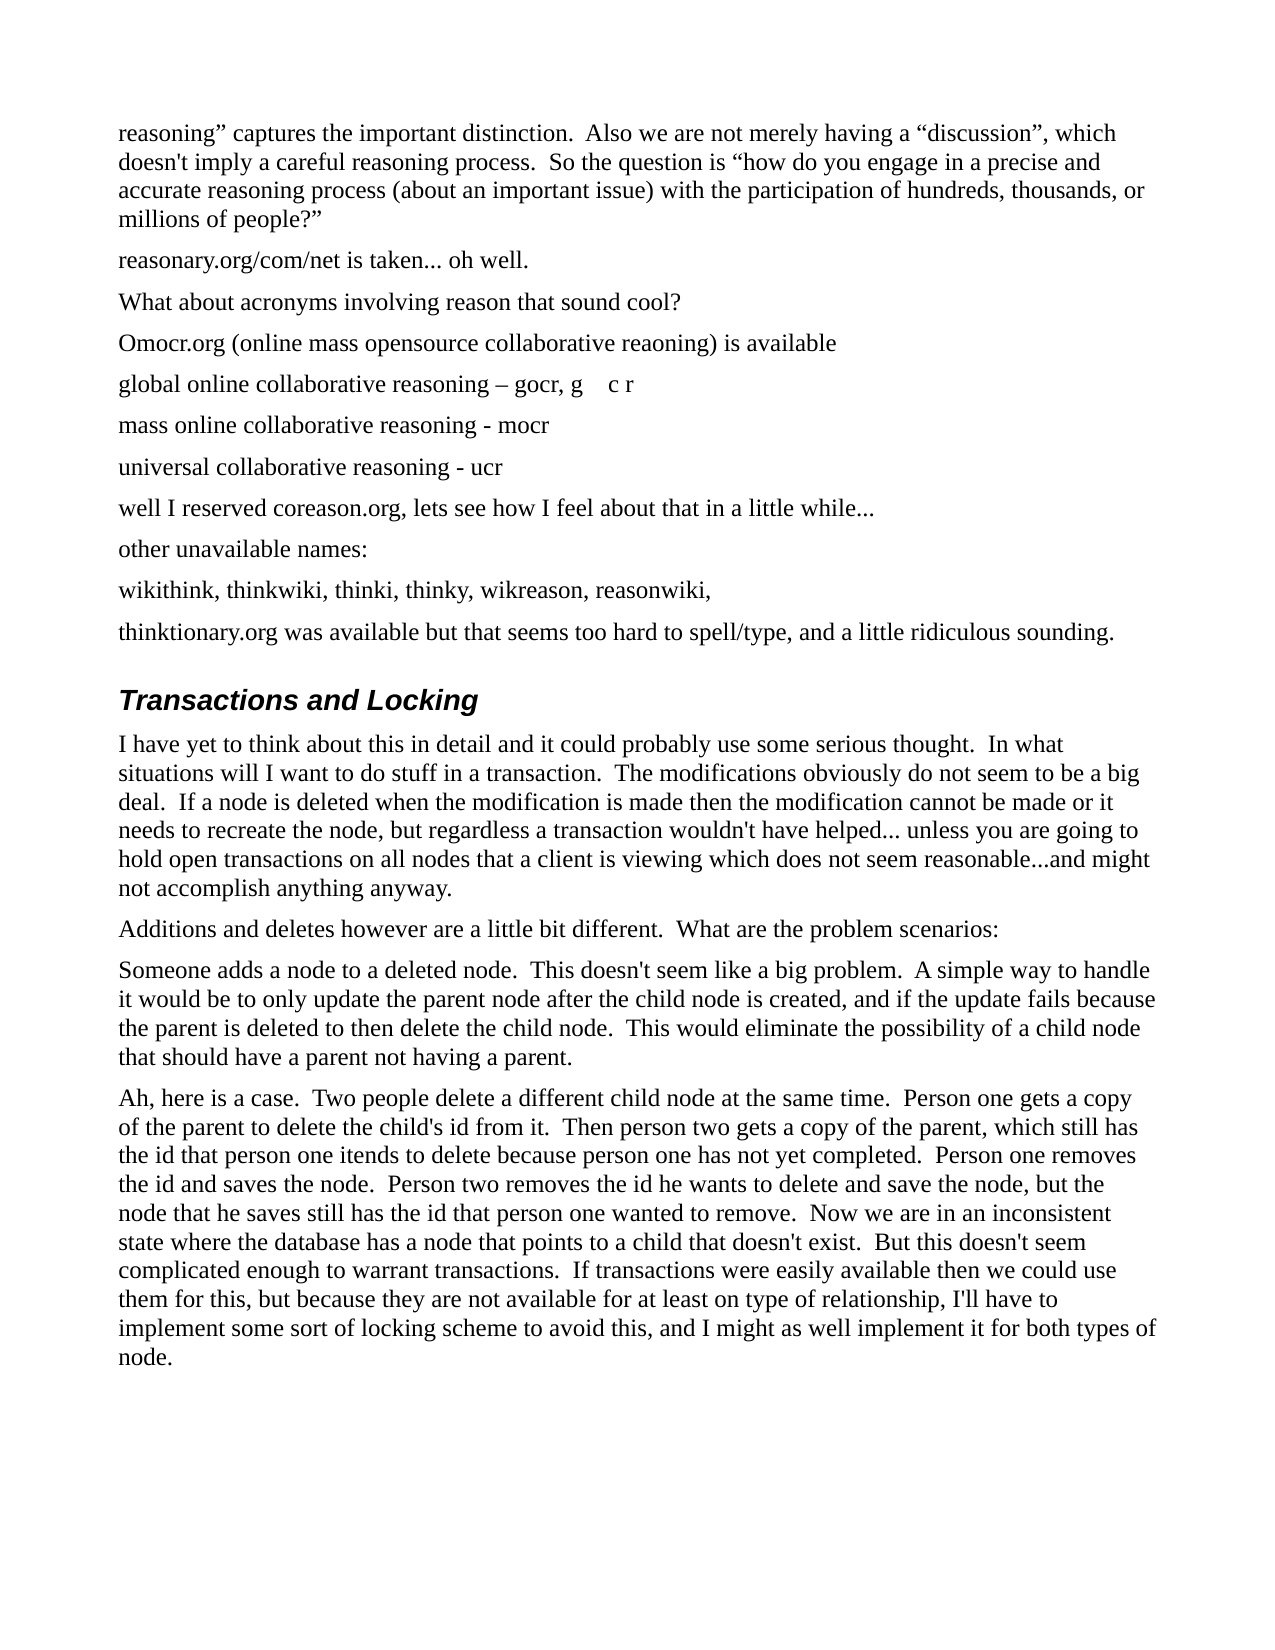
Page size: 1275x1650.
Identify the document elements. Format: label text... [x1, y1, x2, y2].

text mass online collaborative reasoning - mocr [118, 411, 1157, 439]
text Someone adds a node to a deleted node. This doesn't seem like a big problem. A simple way to handle it would be to only update the parent node after the child node is created, and if the update fails because the parent is deleted to then delete the child node. This would eliminate the possibility of a child node that should have a parent not having a parent. [118, 955, 1157, 1070]
text reasonary.org/com/net is taken... oh well. [118, 246, 1157, 274]
text I have yet to think about this in detail and it could probably use some serious thought. In what situations will I want to do stuff in a transaction. The modifications obviously do not seem to be a big deal. If a node is deleted when the modification is made then the modification cannot be made or it needs to recreate the node, but regardless a transaction wouldn't have helped... unless you are going to hold open transactions on all nodes that a client is viewing which does not seem reasonable...and might not accomplish anything anyway. [118, 729, 1157, 902]
text Omocr.org (online mass opensource collaborative reaoning) is available [118, 328, 1157, 357]
text global online collaborative reasoning – gocr, g c r [118, 369, 1157, 398]
text wikithink, thinkwiki, thinki, thinky, wikreason, reasonwiki, [118, 576, 1157, 604]
subtitle Transactions and Locking [118, 683, 1157, 717]
text well I reserved coreason.org, lets see how I feel about that in a little while... [118, 493, 1157, 522]
text Additions and deletes however are a little bit different. What are the problem scenarios: [118, 914, 1157, 943]
text universal collaborative reasoning - ucr [118, 452, 1157, 481]
text Ah, here is a case. Two people delete a different child node at the same time. Person one gets a copy of the parent to delete the child's id from it. Then person two gets a copy of the parent, which still has the id that person one itends to delete because person one has not yet completed. Person one removes the id and saves the node. Person two removes the id he wants to delete and save the node, but the node that he saves still has the id that person one wanted to remove. Now we are in an inconsistent state where the database has a node that points to a child that doesn't exist. But this doesn't seem complicated enough to warrant transactions. If transactions were easily available then we could use them for this, but because they are not available for at least on type of relationship, I'll have to implement some sort of locking scheme to avoid this, and I might as well implement it for both types of node. [118, 1083, 1157, 1370]
text What about acronyms involving reason that sound cool? [118, 287, 1157, 316]
text reasoning” captures the important distinction. Also we are not merely having a “discussion”, which doesn't imply a careful reasoning process. So the question is “how do you engage in a precise and accurate reasoning process (about an important issue) with the participation of hundreds, thousands, or millions of people?” [118, 118, 1157, 233]
text thinktionary.org was available but that seems too hard to spell/type, and a little ridiculous sounding. [118, 617, 1157, 646]
text other unavailable names: [118, 534, 1157, 563]
